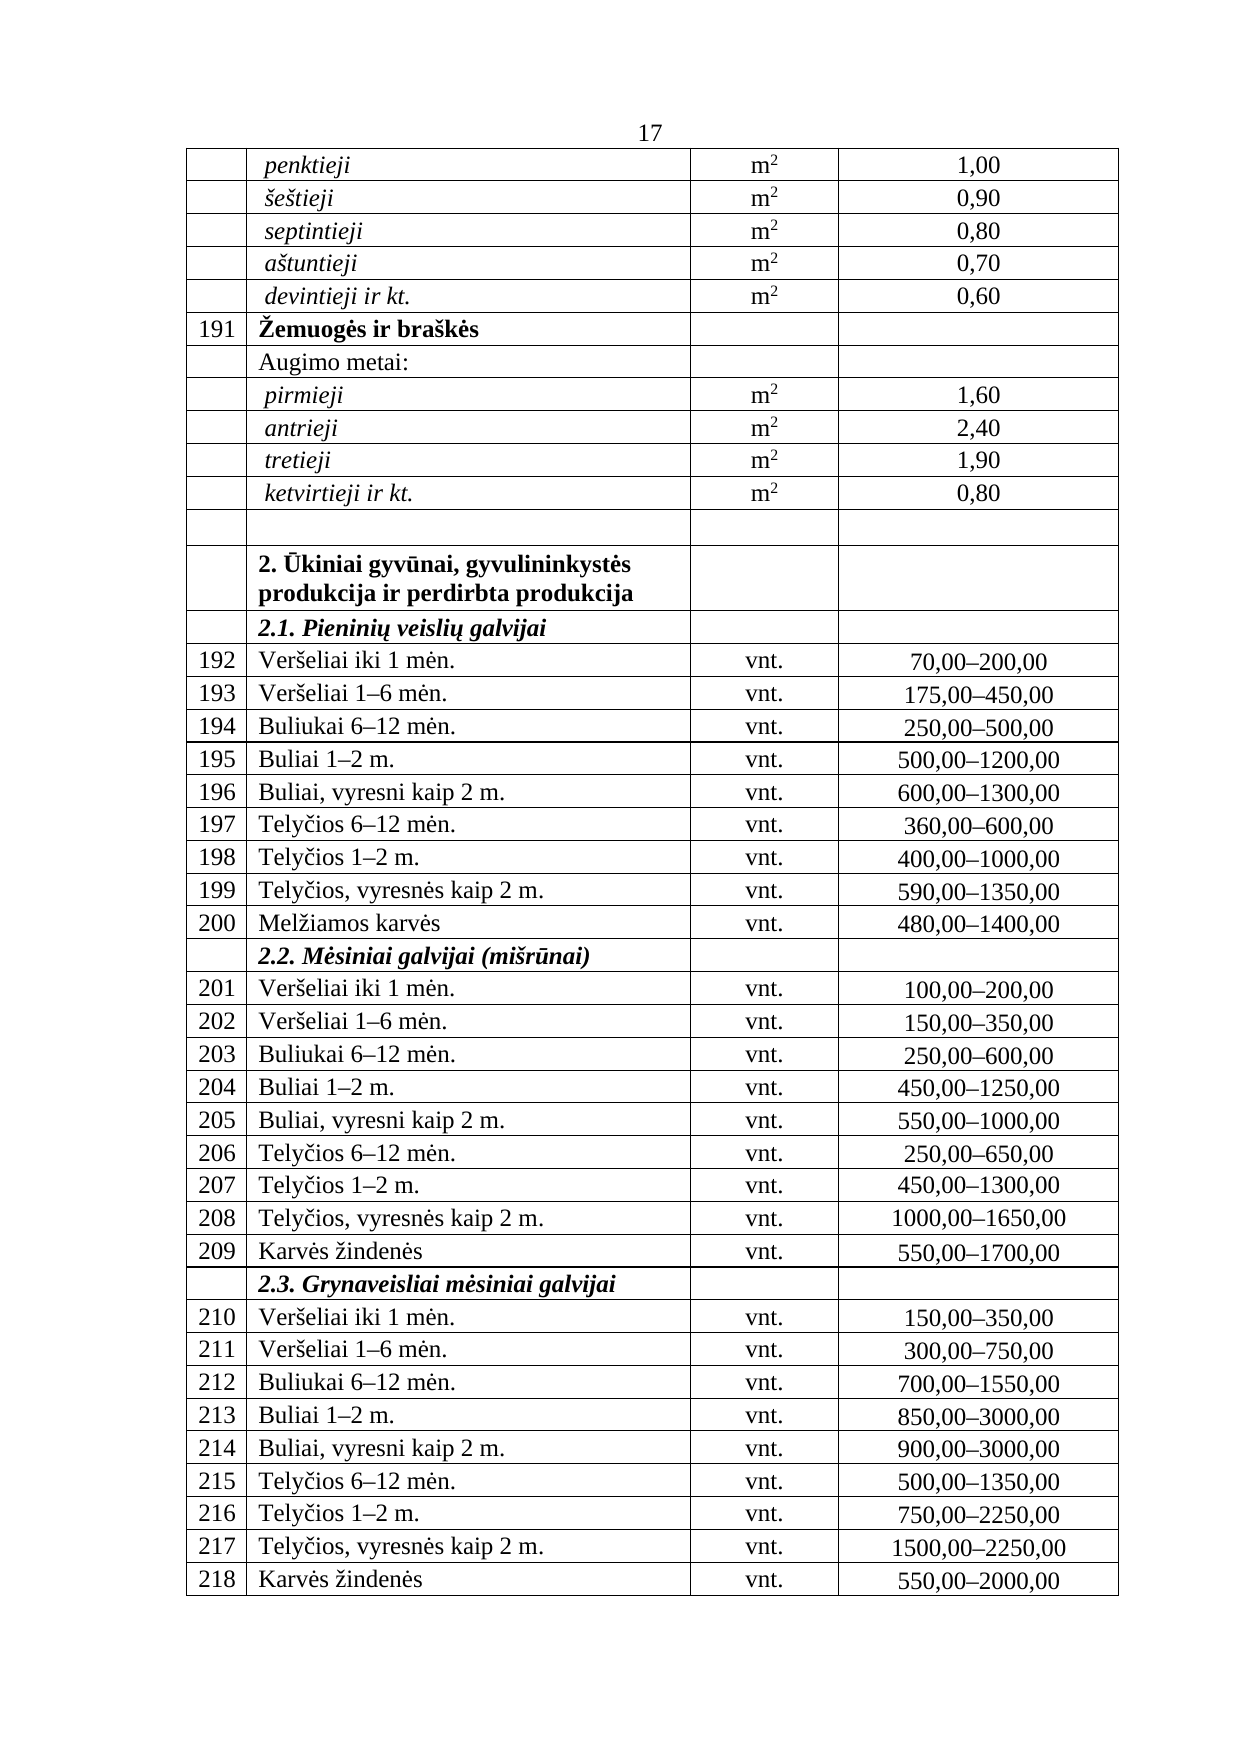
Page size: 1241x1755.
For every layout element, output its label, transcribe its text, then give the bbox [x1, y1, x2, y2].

table_cell 203 [187, 1038, 246, 1069]
table_cell [187, 346, 246, 377]
table_cell 400,00–1000,00 [839, 841, 1118, 873]
table_cell Veršeliai 1–6 mėn. [247, 1005, 690, 1037]
table_cell [187, 149, 246, 180]
table_cell [839, 313, 1118, 344]
table_cell 211 [187, 1333, 246, 1365]
table_cell vnt. [691, 710, 838, 741]
table_cell vnt. [691, 1497, 838, 1529]
table_cell m2 [691, 280, 838, 312]
table_cell vnt. [691, 1103, 838, 1135]
table_cell 500,00–1350,00 [839, 1464, 1118, 1496]
table_cell Buliukai 6–12 mėn. [247, 1366, 690, 1398]
table_cell vnt. [691, 1136, 838, 1168]
table_cell vnt. [691, 775, 838, 807]
table_cell 195 [187, 743, 246, 774]
table_cell 500,00–1200,00 [839, 743, 1118, 774]
table_cell 218 [187, 1563, 246, 1594]
table_cell m2 [691, 214, 838, 246]
table_cell 194 [187, 710, 246, 741]
table_cell vnt. [691, 1202, 838, 1233]
table_cell [839, 611, 1118, 643]
table_cell septintieji [247, 214, 690, 246]
table_cell Telyčios 1–2 m. [247, 1169, 690, 1201]
table_cell 207 [187, 1169, 246, 1201]
table_cell 250,00–600,00 [839, 1038, 1118, 1069]
table_cell Telyčios 1–2 m. [247, 841, 690, 873]
table_cell vnt. [691, 1431, 838, 1463]
table_cell [839, 1268, 1118, 1299]
table_cell vnt. [691, 1563, 838, 1594]
table_cell [187, 611, 246, 643]
table_cell vnt. [691, 1333, 838, 1365]
table_cell Telyčios, vyresnės kaip 2 m. [247, 1530, 690, 1562]
table_cell 193 [187, 677, 246, 708]
table_cell vnt. [691, 1366, 838, 1398]
table_cell 550,00–1000,00 [839, 1103, 1118, 1135]
table_cell 2,40 [839, 411, 1118, 443]
table_cell 175,00–450,00 [839, 677, 1118, 708]
table_cell 216 [187, 1497, 246, 1529]
table_cell 2.2. Mėsiniai galvijai (mišrūnai) [247, 939, 690, 971]
table_cell [187, 214, 246, 246]
table_cell 209 [187, 1235, 246, 1266]
table_cell 450,00–1300,00 [839, 1169, 1118, 1201]
table_cell Telyčios, vyresnės kaip 2 m. [247, 874, 690, 905]
table_cell Buliai 1–2 m. [247, 743, 690, 774]
table_cell 192 [187, 644, 246, 676]
table_cell šeštieji [247, 181, 690, 213]
table_cell [247, 510, 690, 544]
table_cell Veršeliai iki 1 mėn. [247, 644, 690, 676]
table_cell vnt. [691, 808, 838, 840]
table_cell 2.3. Grynaveisliai mėsiniai galvijai [247, 1268, 690, 1299]
table_cell Veršeliai iki 1 mėn. [247, 972, 690, 1004]
table_cell vnt. [691, 644, 838, 676]
table_cell [187, 378, 246, 410]
table_cell [187, 280, 246, 312]
table_cell 0,70 [839, 247, 1118, 279]
table_cell Veršeliai 1–6 mėn. [247, 677, 690, 708]
table_cell vnt. [691, 1464, 838, 1496]
table_cell m2 [691, 477, 838, 508]
table_cell 204 [187, 1071, 246, 1102]
table_cell 1,90 [839, 444, 1118, 476]
table_cell vnt. [691, 972, 838, 1004]
table_cell [691, 346, 838, 377]
table_cell Buliai, vyresni kaip 2 m. [247, 1431, 690, 1463]
table_cell Buliukai 6–12 mėn. [247, 710, 690, 741]
table_cell m2 [691, 378, 838, 410]
table_cell vnt. [691, 1071, 838, 1102]
table_cell 100,00–200,00 [839, 972, 1118, 1004]
table_cell Telyčios 6–12 mėn. [247, 1136, 690, 1168]
table_cell 70,00–200,00 [839, 644, 1118, 676]
table_cell 198 [187, 841, 246, 873]
table_cell m2 [691, 411, 838, 443]
table_cell vnt. [691, 677, 838, 708]
table_cell 450,00–1250,00 [839, 1071, 1118, 1102]
table_cell Buliai, vyresni kaip 2 m. [247, 1103, 690, 1135]
table_cell 600,00–1300,00 [839, 775, 1118, 807]
table_cell Augimo metai: [247, 346, 690, 377]
table_cell tretieji [247, 444, 690, 476]
table_cell m2 [691, 444, 838, 476]
table_cell Buliukai 6–12 mėn. [247, 1038, 690, 1069]
table_cell 550,00–1700,00 [839, 1235, 1118, 1266]
table_cell vnt. [691, 1038, 838, 1069]
table_cell [839, 546, 1118, 610]
table_cell devintieji ir kt. [247, 280, 690, 312]
table_cell m2 [691, 247, 838, 279]
table_cell aštuntieji [247, 247, 690, 279]
table_cell 550,00–2000,00 [839, 1563, 1118, 1594]
table_cell 201 [187, 972, 246, 1004]
table_cell [691, 510, 838, 544]
table_cell [187, 510, 246, 544]
table_cell 0,80 [839, 477, 1118, 508]
table_cell vnt. [691, 1399, 838, 1430]
table_cell [839, 939, 1118, 971]
table_cell 208 [187, 1202, 246, 1233]
table_cell 250,00–500,00 [839, 710, 1118, 741]
table_cell [187, 411, 246, 443]
table_cell pirmieji [247, 378, 690, 410]
table_cell 215 [187, 1464, 246, 1496]
table_cell 150,00–350,00 [839, 1005, 1118, 1037]
table_cell 750,00–2250,00 [839, 1497, 1118, 1529]
table_cell Karvės žindenės [247, 1563, 690, 1594]
table_cell 0,90 [839, 181, 1118, 213]
table_cell vnt. [691, 906, 838, 938]
table_cell [691, 611, 838, 643]
table_cell [839, 510, 1118, 544]
table_cell 210 [187, 1300, 246, 1332]
table_cell vnt. [691, 743, 838, 774]
table_cell Veršeliai 1–6 mėn. [247, 1333, 690, 1365]
table_cell Karvės žindenės [247, 1235, 690, 1266]
table_cell 1500,00–2250,00 [839, 1530, 1118, 1562]
table_cell Melžiamos karvės [247, 906, 690, 938]
table_cell Buliai, vyresni kaip 2 m. [247, 775, 690, 807]
table_cell 1,00 [839, 149, 1118, 180]
table_cell [187, 477, 246, 508]
table_cell 900,00–3000,00 [839, 1431, 1118, 1463]
table_cell 196 [187, 775, 246, 807]
table_cell 200 [187, 906, 246, 938]
table_cell 206 [187, 1136, 246, 1168]
table_cell [691, 546, 838, 610]
table_cell vnt. [691, 1169, 838, 1201]
table_cell Telyčios 6–12 mėn. [247, 1464, 690, 1496]
table_cell [187, 939, 246, 971]
table_cell Telyčios, vyresnės kaip 2 m. [247, 1202, 690, 1233]
table_cell 1,60 [839, 378, 1118, 410]
table_cell vnt. [691, 841, 838, 873]
table_cell 0,60 [839, 280, 1118, 312]
table_cell antrieji [247, 411, 690, 443]
table_cell Žemuogės ir braškės [247, 313, 690, 344]
table_cell 480,00–1400,00 [839, 906, 1118, 938]
table_cell [187, 181, 246, 213]
table_cell [839, 346, 1118, 377]
table_cell [691, 939, 838, 971]
table_cell m2 [691, 181, 838, 213]
table_cell 2.1. Pieninių veislių galvijai [247, 611, 690, 643]
table_cell [691, 1268, 838, 1299]
table_cell [187, 1268, 246, 1299]
table_cell vnt. [691, 1235, 838, 1266]
table_cell vnt. [691, 1300, 838, 1332]
table_cell Buliai 1–2 m. [247, 1399, 690, 1430]
table_cell Veršeliai iki 1 mėn. [247, 1300, 690, 1332]
table_cell 191 [187, 313, 246, 344]
table_cell Telyčios 1–2 m. [247, 1497, 690, 1529]
table_cell ketvirtieji ir kt. [247, 477, 690, 508]
table_cell 199 [187, 874, 246, 905]
table_cell 214 [187, 1431, 246, 1463]
table_cell Telyčios 6–12 mėn. [247, 808, 690, 840]
table_cell 150,00–350,00 [839, 1300, 1118, 1332]
table_cell 205 [187, 1103, 246, 1135]
table_cell 850,00–3000,00 [839, 1399, 1118, 1430]
table_cell [187, 546, 246, 610]
table_cell 0,80 [839, 214, 1118, 246]
table_cell 250,00–650,00 [839, 1136, 1118, 1168]
table_cell 700,00–1550,00 [839, 1366, 1118, 1398]
table_cell 300,00–750,00 [839, 1333, 1118, 1365]
table_cell m2 [691, 149, 838, 180]
table_cell 2. Ūkiniai gyvūnai, gyvulininkystės produkcija ir perdirbta produkcija [247, 546, 690, 610]
table_cell vnt. [691, 1005, 838, 1037]
table_cell 590,00–1350,00 [839, 874, 1118, 905]
table_cell vnt. [691, 1530, 838, 1562]
table_cell 217 [187, 1530, 246, 1562]
table_cell Buliai 1–2 m. [247, 1071, 690, 1102]
table_cell [691, 313, 838, 344]
table_cell [187, 247, 246, 279]
table_cell 1000,00–1650,00 [839, 1202, 1118, 1233]
table_cell 202 [187, 1005, 246, 1037]
table_cell 213 [187, 1399, 246, 1430]
table_cell [187, 444, 246, 476]
table_cell 197 [187, 808, 246, 840]
table_cell 360,00–600,00 [839, 808, 1118, 840]
table_cell penktieji [247, 149, 690, 180]
table_cell 212 [187, 1366, 246, 1398]
table_cell vnt. [691, 874, 838, 905]
